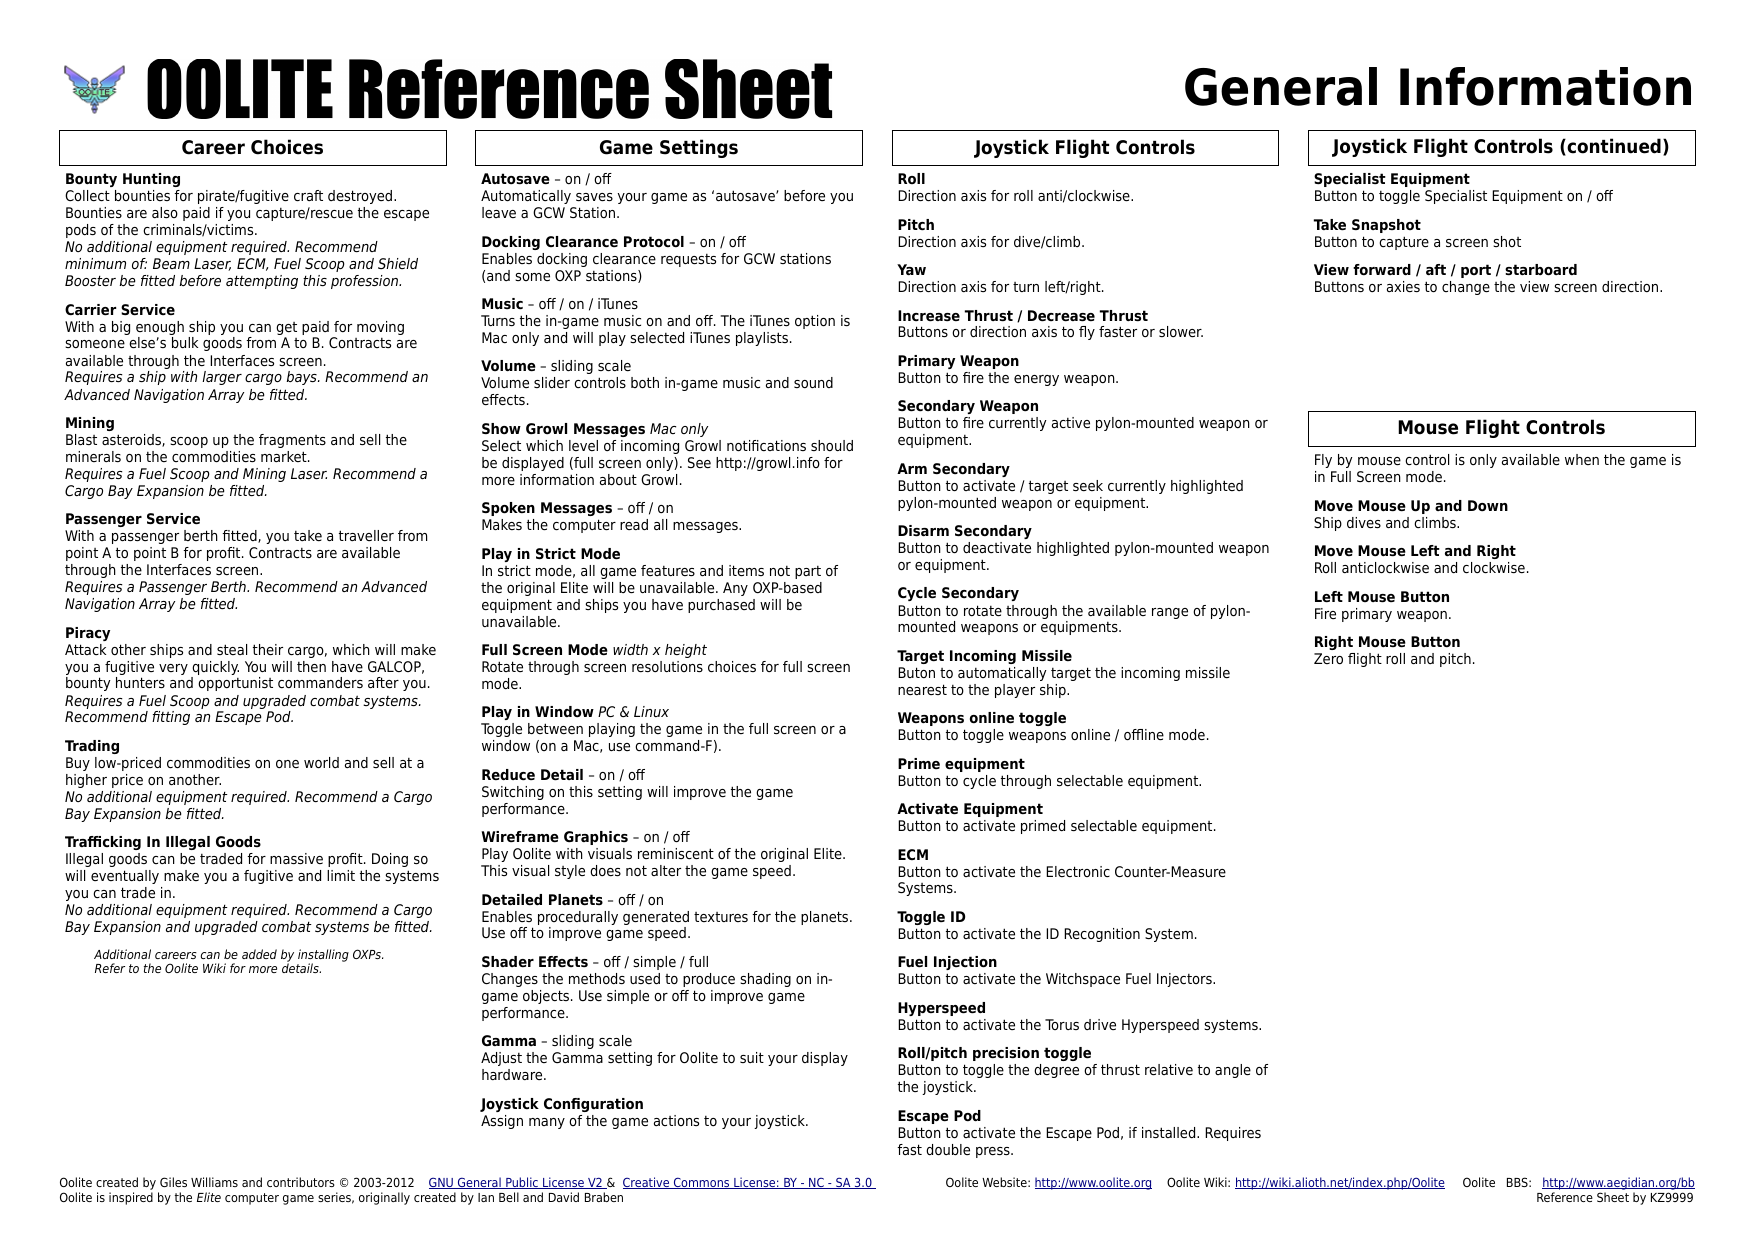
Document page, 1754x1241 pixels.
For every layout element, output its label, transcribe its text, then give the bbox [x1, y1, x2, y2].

table_cell Take Snapshot Button to capture a screen shot [1308, 211, 1695, 256]
table_header Joystick Flight Controls (continued) [1309, 131, 1695, 165]
picture [61, 56, 128, 122]
table_cell Activate Equipment Button to activate primed selectable equipment. [892, 795, 1278, 841]
table_cell Detailed Planets – off / on Enables procedurally generated textures for the planets. Use off to improve game speed. [475, 886, 862, 948]
table_cell Hyperspeed Button to activate the Torus drive Hyperspeed systems. [892, 994, 1278, 1039]
table_cell Trafficking In Illegal Goods Illegal goods can be traded for massive profit. Doing so will eventually make you a fugitive and limit the systems you can trade in. No additional equipment required. Recommend a Cargo Bay Expansion and upgraded combat systems be fitted. [59, 829, 446, 942]
table_cell Target Incoming Missile Buton to automatically target the incoming missile nearest to the player ship. [892, 642, 1278, 704]
table_cell Reduce Detail – on / off Switching on this setting will improve the game performance. [475, 761, 862, 823]
table_cell Cycle Secondary Button to rotate through the available range of pylon-mounted weapons or equipments. [892, 580, 1278, 642]
table_cell Arm Secondary Button to activate / target seek currently highlighted pylon-mounted weapon or equipment. [892, 455, 1278, 517]
table_cell ECM Button to activate the Electronic Counter-Measure Systems. [892, 841, 1278, 903]
table_cell Joystick Configuration Assign many of the game actions to your joystick. [475, 1090, 862, 1135]
table_cell Move Mouse Left and Right Roll anticlockwise and clockwise. [1308, 538, 1695, 583]
table_cell Autosave – on / off Automatically saves your game as ‘autosave’ before you leave a GCW Station. [475, 166, 862, 228]
table_header Game Settings [476, 131, 862, 165]
table_cell Toggle ID Button to activate the ID Recognition System. [892, 903, 1278, 948]
table_cell Weapons online toggle Button to toggle weapons online / offline mode. [892, 705, 1278, 750]
table_cell Prime equipment Button to cycle through selectable equipment. [892, 750, 1278, 795]
table_cell Secondary Weapon Button to fire currently active pylon-mounted weapon or equipment. [892, 393, 1278, 455]
table_cell Disarm Secondary Button to deactivate highlighted pylon-mounted weapon or equipment. [892, 517, 1278, 580]
table_cell Spoken Messages – off / on Makes the computer read all messages. [475, 494, 862, 540]
table_cell Additional careers can be added by installing OXPs. Refer to the Oolite Wiki for more details. [59, 942, 446, 982]
table_cell [1308, 308, 1695, 359]
table_cell Increase Thrust / Decrease Thrust Buttons or direction axis to fly faster or slower. [892, 302, 1278, 347]
picture [147, 59, 833, 119]
table_header Joystick Flight Controls [893, 131, 1278, 165]
table_cell Carrier Service With a big enough ship you can get paid for moving someone else’s bulk goods from A to B. Contracts are available through the Interfaces screen. Requires a ship with larger cargo bays. Recommend an Advanced Navigation Array be fitted. [59, 296, 446, 409]
table_cell Shader Effects – off / simple / full Changes the methods used to produce shading on in-game objects. Use simple or off to improve game performance. [475, 948, 862, 1027]
table_cell Music – off / on / iTunes Turns the in-game music on and off. The iTunes option is Mac only and will play selected iTunes playlists. [475, 290, 862, 353]
table_cell Pitch Direction axis for dive/climb. [892, 211, 1278, 256]
table_cell Fly by mouse control is only available when the game is in Full Screen mode. [1308, 447, 1695, 492]
table_cell Yaw Direction axis for turn left/right. [892, 256, 1278, 302]
table_cell Move Mouse Up and Down Ship dives and climbs. [1308, 492, 1695, 537]
table_cell Right Mouse Button Zero flight roll and pitch. [1308, 628, 1695, 674]
table_cell Play in Window PC & Linux Toggle between playing the game in the full screen or a window (on a Mac, use command-F). [475, 699, 862, 761]
table_cell Escape Pod Button to activate the Escape Pod, if installed. Requires fast double press. [892, 1102, 1278, 1164]
table_cell Left Mouse Button Fire primary weapon. [1308, 583, 1695, 628]
table_cell Show Growl Messages Mac only Select which level of incoming Growl notifications should be displayed (full screen only). See http://growl.info for more information about Growl. [475, 415, 862, 494]
table_cell View forward / aft / port / starboard Buttons or axies to change the view screen direction. [1308, 256, 1695, 308]
table_cell Passenger Service With a passenger berth fitted, you take a traveller from point A to point B for profit. Contracts are available through the Interfaces screen. Requires a Passenger Berth. Recommend an Advanced Navigation Array be fitted. [59, 505, 446, 619]
table_cell Fuel Injection Button to activate the Witchspace Fuel Injectors. [892, 949, 1278, 994]
table_cell Piracy Attack other ships and steal their cargo, which will make you a fugitive very quickly. You will then have GALCOP, bounty hunters and opportunist commanders after you. Requires a Fuel Scoop and upgraded combat systems. Recommend fitting an Escape Pod. [59, 619, 446, 732]
table_cell Wireframe Graphics – on / off Play Oolite with visuals reminiscent of the original Elite. This visual style does not alter the game speed. [475, 823, 862, 886]
table_cell Docking Clearance Protocol – on / off Enables docking clearance requests for GCW stations (and some OXP stations) [475, 228, 862, 290]
table_cell Roll Direction axis for roll anti/clockwise. [892, 166, 1278, 211]
table_cell Volume – sliding scale Volume slider controls both in-game music and sound effects. [475, 353, 862, 415]
table_cell Mouse Flight Controls [1309, 412, 1695, 446]
table_cell Specialist Equipment Button to toggle Specialist Equipment on / off [1308, 166, 1695, 211]
table_cell Mining Blast asteroids, scoop up the fragments and sell the minerals on the commodities market. Requires a Fuel Scoop and Mining Laser. Recommend a Cargo Bay Expansion be fitted. [59, 409, 446, 505]
table_cell Bounty Hunting Collect bounties for pirate/fugitive craft destroyed. Bounties are also paid if you capture/rescue the escape pods of the criminals/victims. No additional equipment required. Recommend minimum of: Beam Laser, ECM, Fuel Scoop and Shield Booster be fitted before attempting this profession. [59, 166, 446, 296]
table_cell Trading Buy low-priced commodities on one world and sell at a higher price on another. No additional equipment required. Recommend a Cargo Bay Expansion be fitted. [59, 732, 446, 828]
table_cell [1308, 360, 1695, 411]
table_cell Primary Weapon Button to fire the energy weapon. [892, 347, 1278, 392]
table_cell Play in Strict Mode In strict mode, all game features and items not part of the original Elite will be unavailable. Any OXP-based equipment and ships you have purchased will be unavailable. [475, 540, 862, 636]
table_cell Gamma – sliding scale Adjust the Gamma setting for Oolite to suit your display hardware. [475, 1028, 862, 1090]
table_header Career Choices [60, 131, 446, 165]
table_cell Full Screen Mode width x height Rotate through screen resolutions choices for full screen mode. [475, 636, 862, 698]
table_cell Roll/pitch precision toggle Button to toggle the degree of thrust relative to angle of the joystick. [892, 1039, 1278, 1102]
